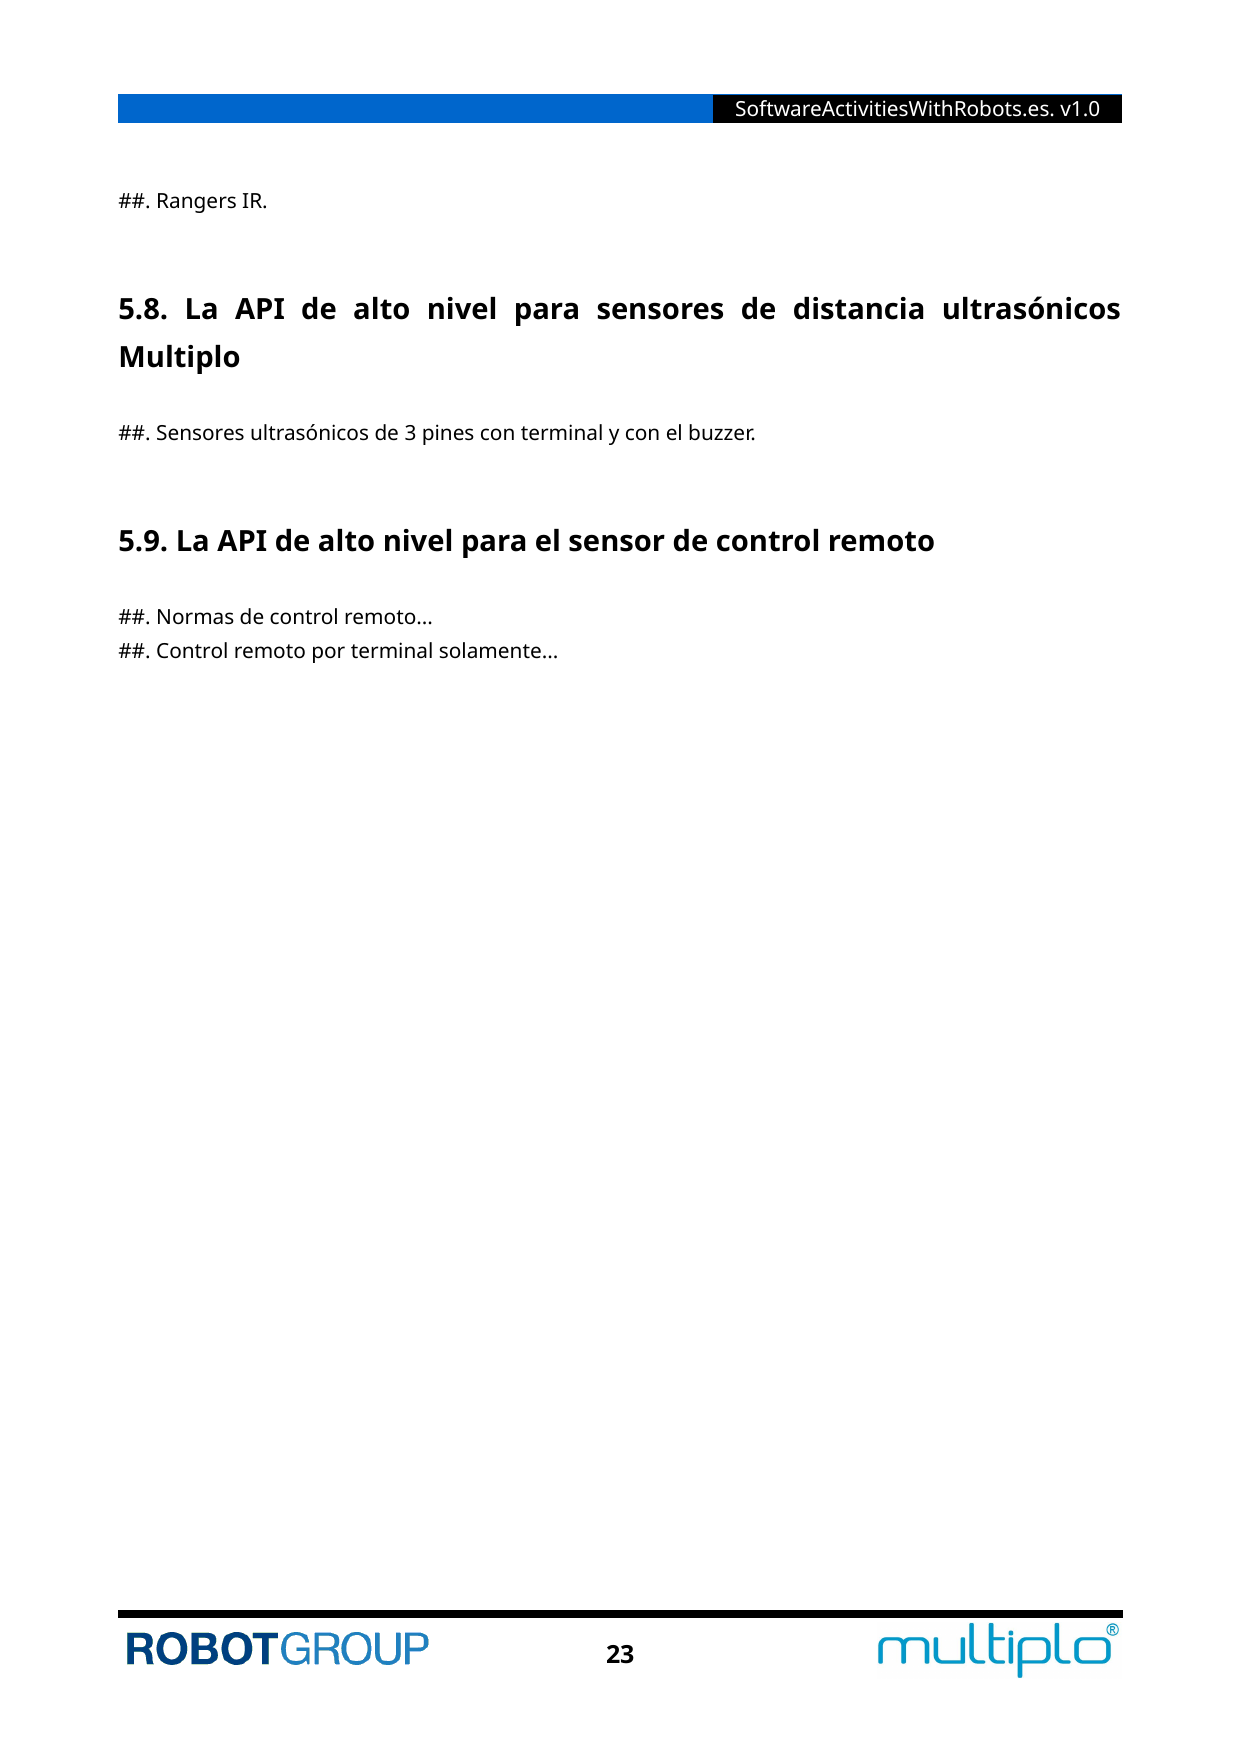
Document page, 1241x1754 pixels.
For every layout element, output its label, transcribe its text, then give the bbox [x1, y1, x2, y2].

text ##. Normas de control remoto... [118, 602, 1122, 630]
picture [877, 1622, 1123, 1679]
text ##. Sensores ultrasónicos de 3 pines con terminal y con el buzzer. [118, 418, 1122, 446]
text ##. Rangers IR. [118, 186, 1122, 215]
text 5.9. La API de alto nivel para el sensor de control remoto [118, 520, 1122, 560]
text ##. Control remoto por terminal solamente... [118, 636, 1122, 664]
text 5.8. La API de alto nivel para sensores de distancia ultrasónicos Multiplo [118, 289, 1122, 376]
picture [118, 1622, 434, 1673]
